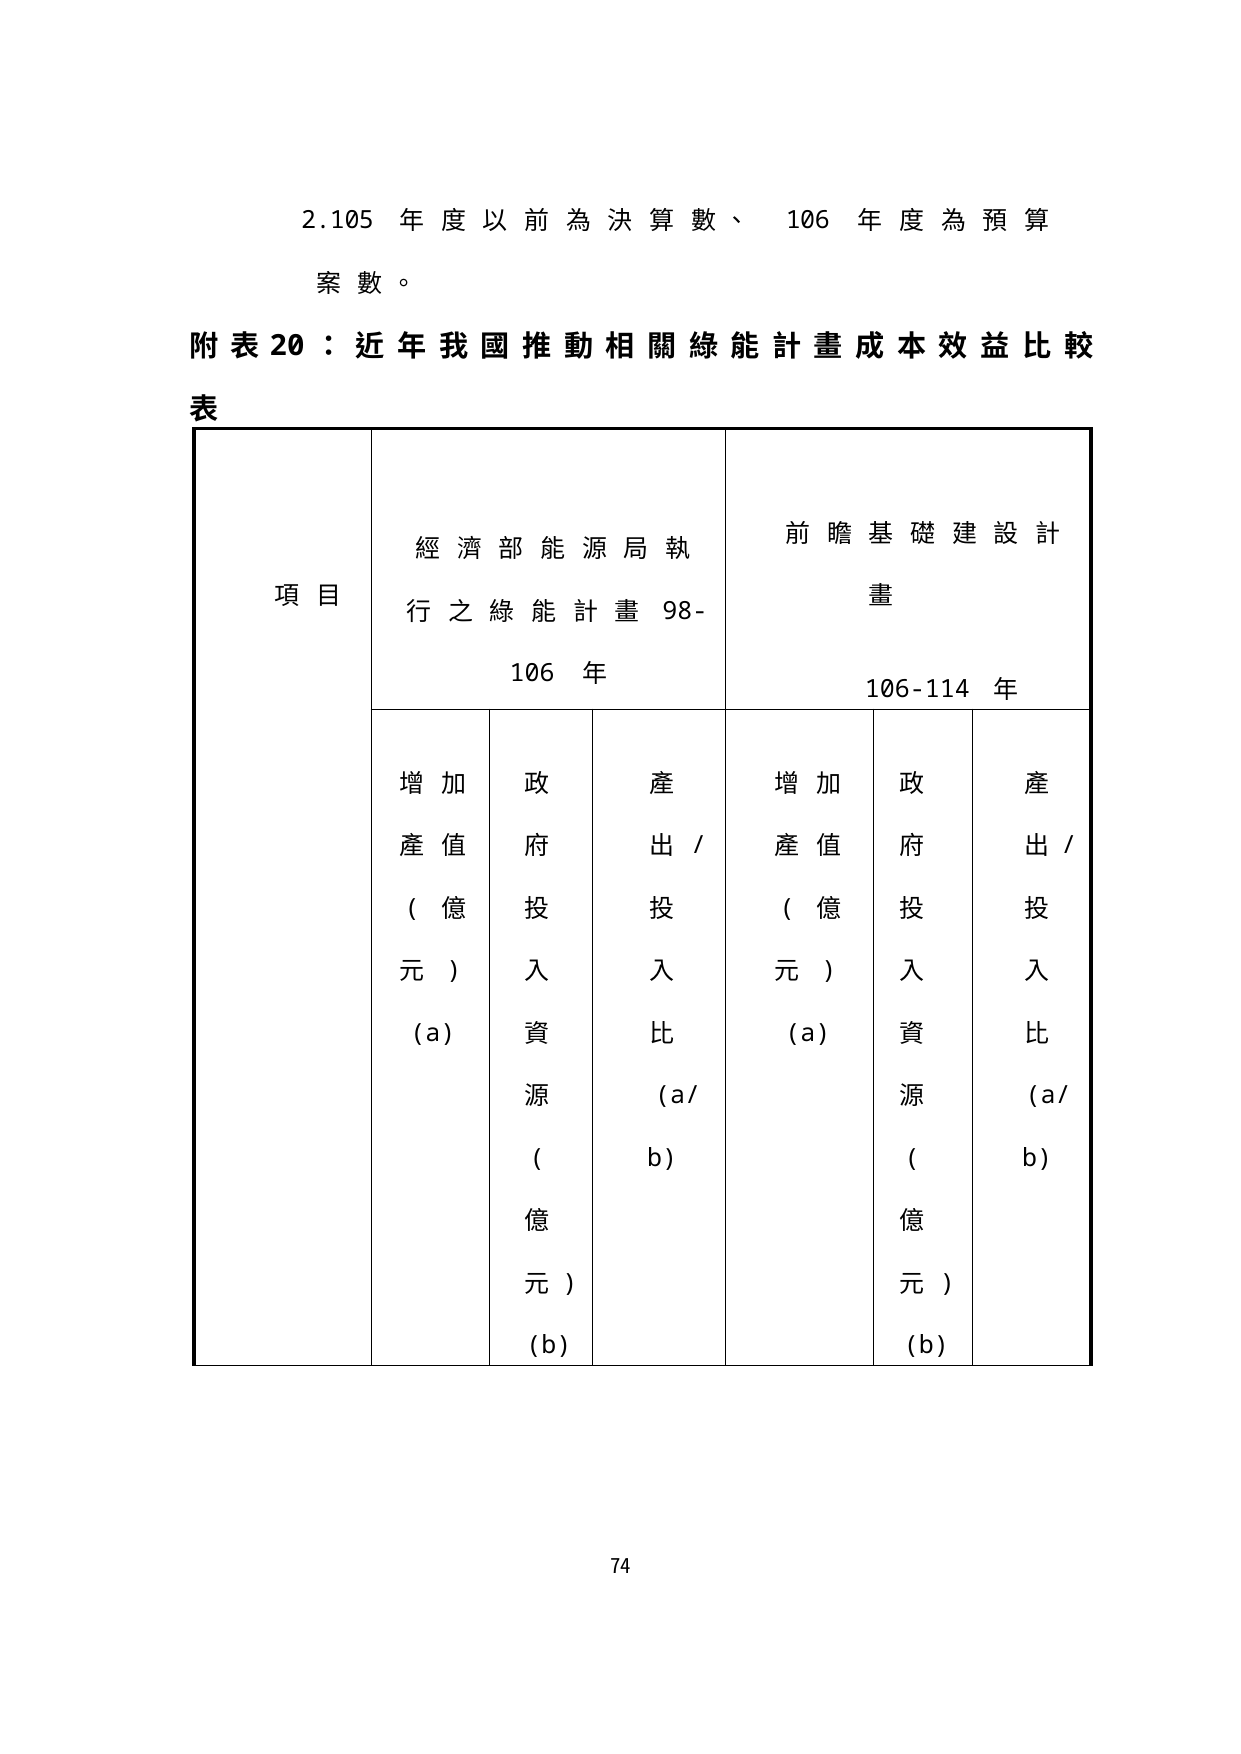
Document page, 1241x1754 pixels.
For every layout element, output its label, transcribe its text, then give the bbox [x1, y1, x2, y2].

table_cell 增加產值(億元)(a) [726, 710, 873, 1365]
table_cell 政府投入資源(億元) (b) [874, 710, 972, 1365]
table_cell 產出/投入比(a/b) [593, 710, 725, 1365]
table_cell 增加產值(億元)(a) [372, 710, 489, 1365]
table_cell 產出/投入比(a/b) [973, 710, 1089, 1365]
table_header 前瞻基礎建設計畫 106-114年 [726, 430, 1089, 708]
table_cell 政府投入資源(億元) (b) [490, 710, 592, 1365]
text 2.105年度以前為決算數、106年度為預算案數。 [183, 177, 1058, 302]
table_header 項目 [196, 430, 371, 1365]
text 附表20：近年我國推動相關綠能計畫成本效益比較表 [183, 302, 1131, 427]
table_header 經濟部能源局執行之綠能計畫98-106年 [372, 430, 725, 708]
